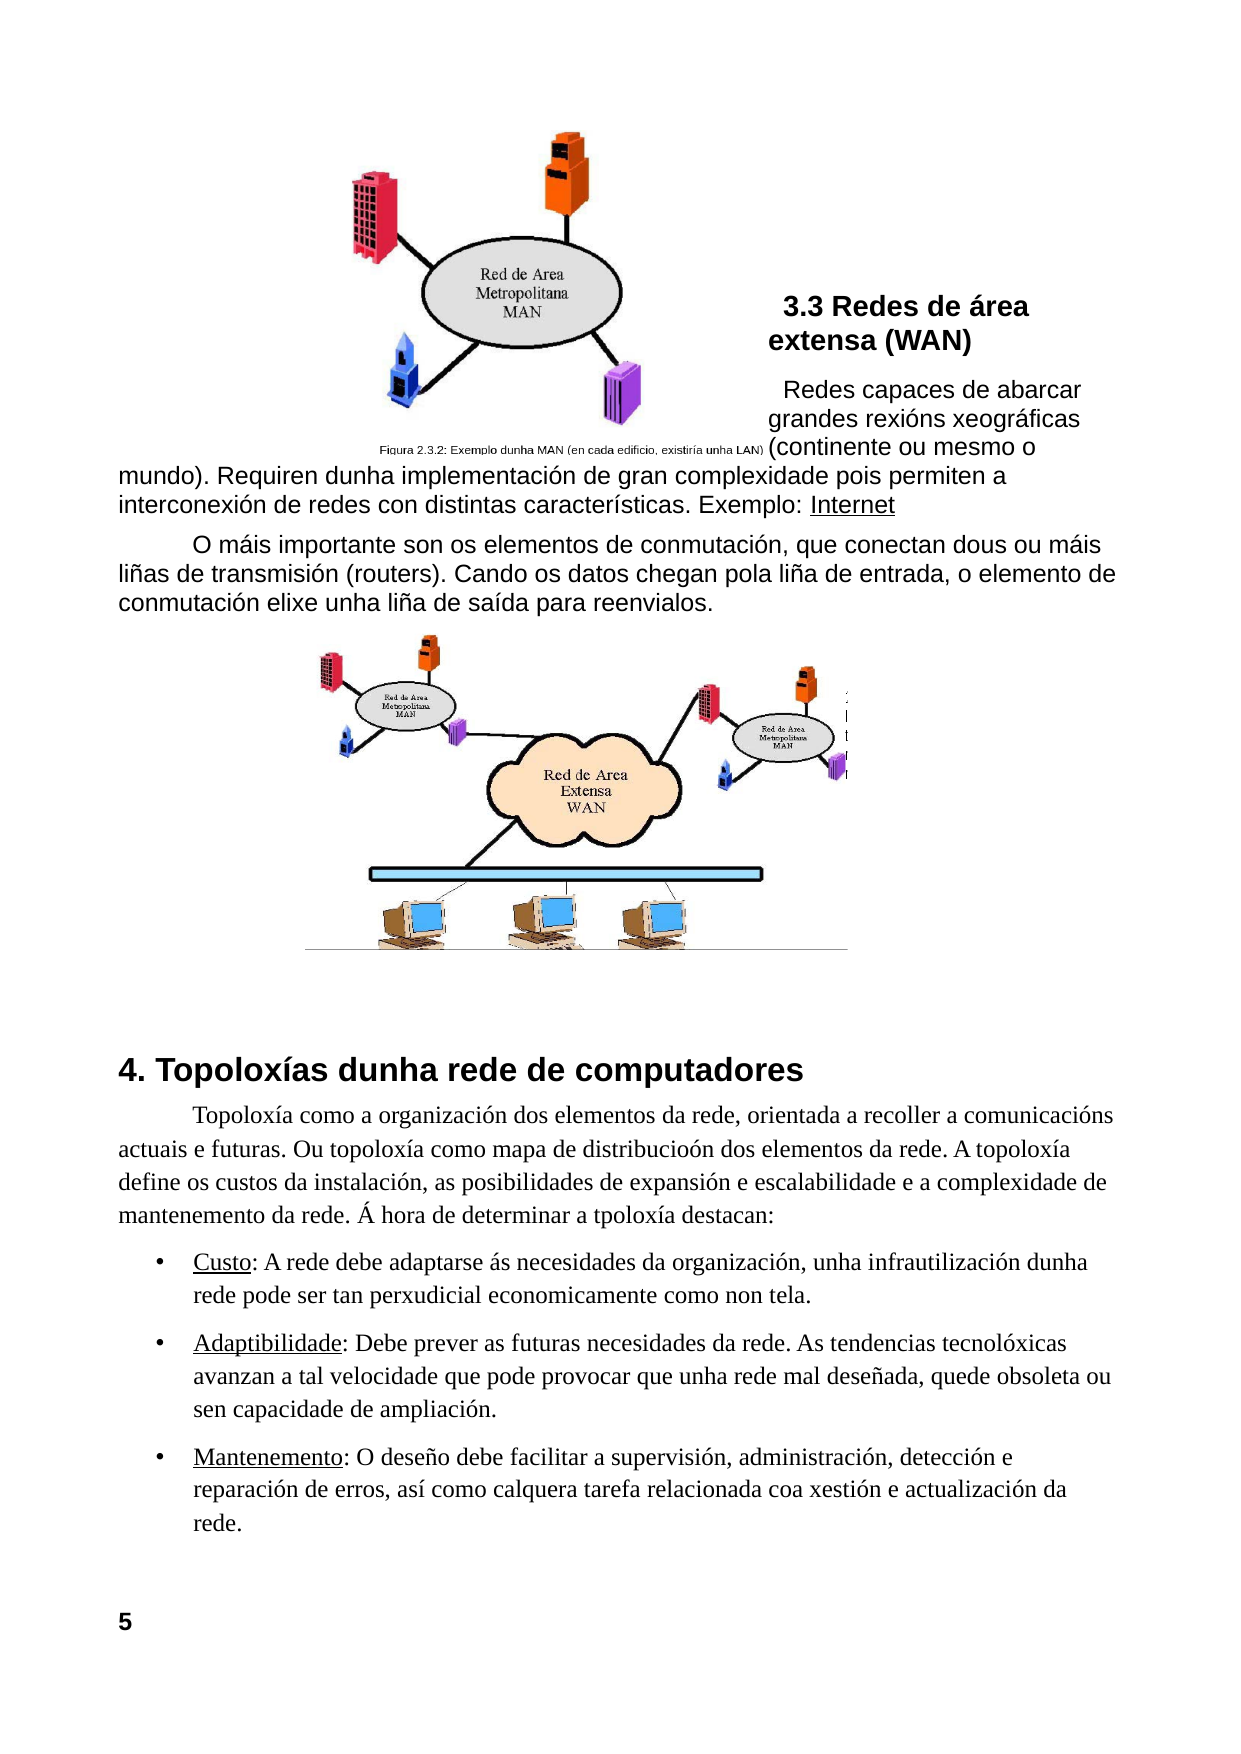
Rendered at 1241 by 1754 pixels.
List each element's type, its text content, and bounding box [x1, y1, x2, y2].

text Topoloxía como a organización dos elementos da rede, orientada a recoller a comunicacións actuais e futuras. Ou topoloxía como mapa de distribucioón dos elementos da rede. A topoloxía define os custos da instalación, as posibilidades de expansión e escalabilidade e a complexidade de mantenemento da rede. Á hora de determinar a tpoloxía destacan: [118, 1101, 1122, 1228]
text O máis importante son os elementos de conmutación, que conectan dous ou máis liñas de transmisión (routers). Cando os datos chegan pola liña de entrada, o elemento de conmutación elixe unha liña de saída para reenvialos. [118, 530, 1122, 617]
list Custo: A rede debe adaptarse ás necesidades da organización, unha infrautilización dunha rede pode ser tan perxudicial economicamente como non tela. [156, 1247, 1122, 1309]
picture [351, 127, 768, 455]
subtitle [118, 289, 351, 356]
subtitle 4. Topoloxías dunha rede de computadores [118, 1050, 1122, 1088]
text Redes capaces de abarcar grandes rexións xeográficas (continente ou mesmo o mundo). Requiren dunha implementación de gran complexidade pois permiten a interconexión de redes con distintas características. Exemplo: Internet [118, 375, 1122, 518]
list Adaptibilidade: Debe prever as futuras necesidades da rede. As tendencias tecnolóxicas avanzan a tal velocidade que pode provocar que unha rede mal deseñada, quede obsoleta ou sen capacidade de ampliación. [156, 1328, 1122, 1423]
subtitle 3.3 Redes de área extensa (WAN) [768, 289, 1122, 356]
list Mantenemento: O deseño debe facilitar a supervisión, administración, detección e reparación de erros, así como calquera tarefa relacionada coa xestión e actualización da rede. [156, 1442, 1122, 1536]
picture [305, 622, 848, 950]
